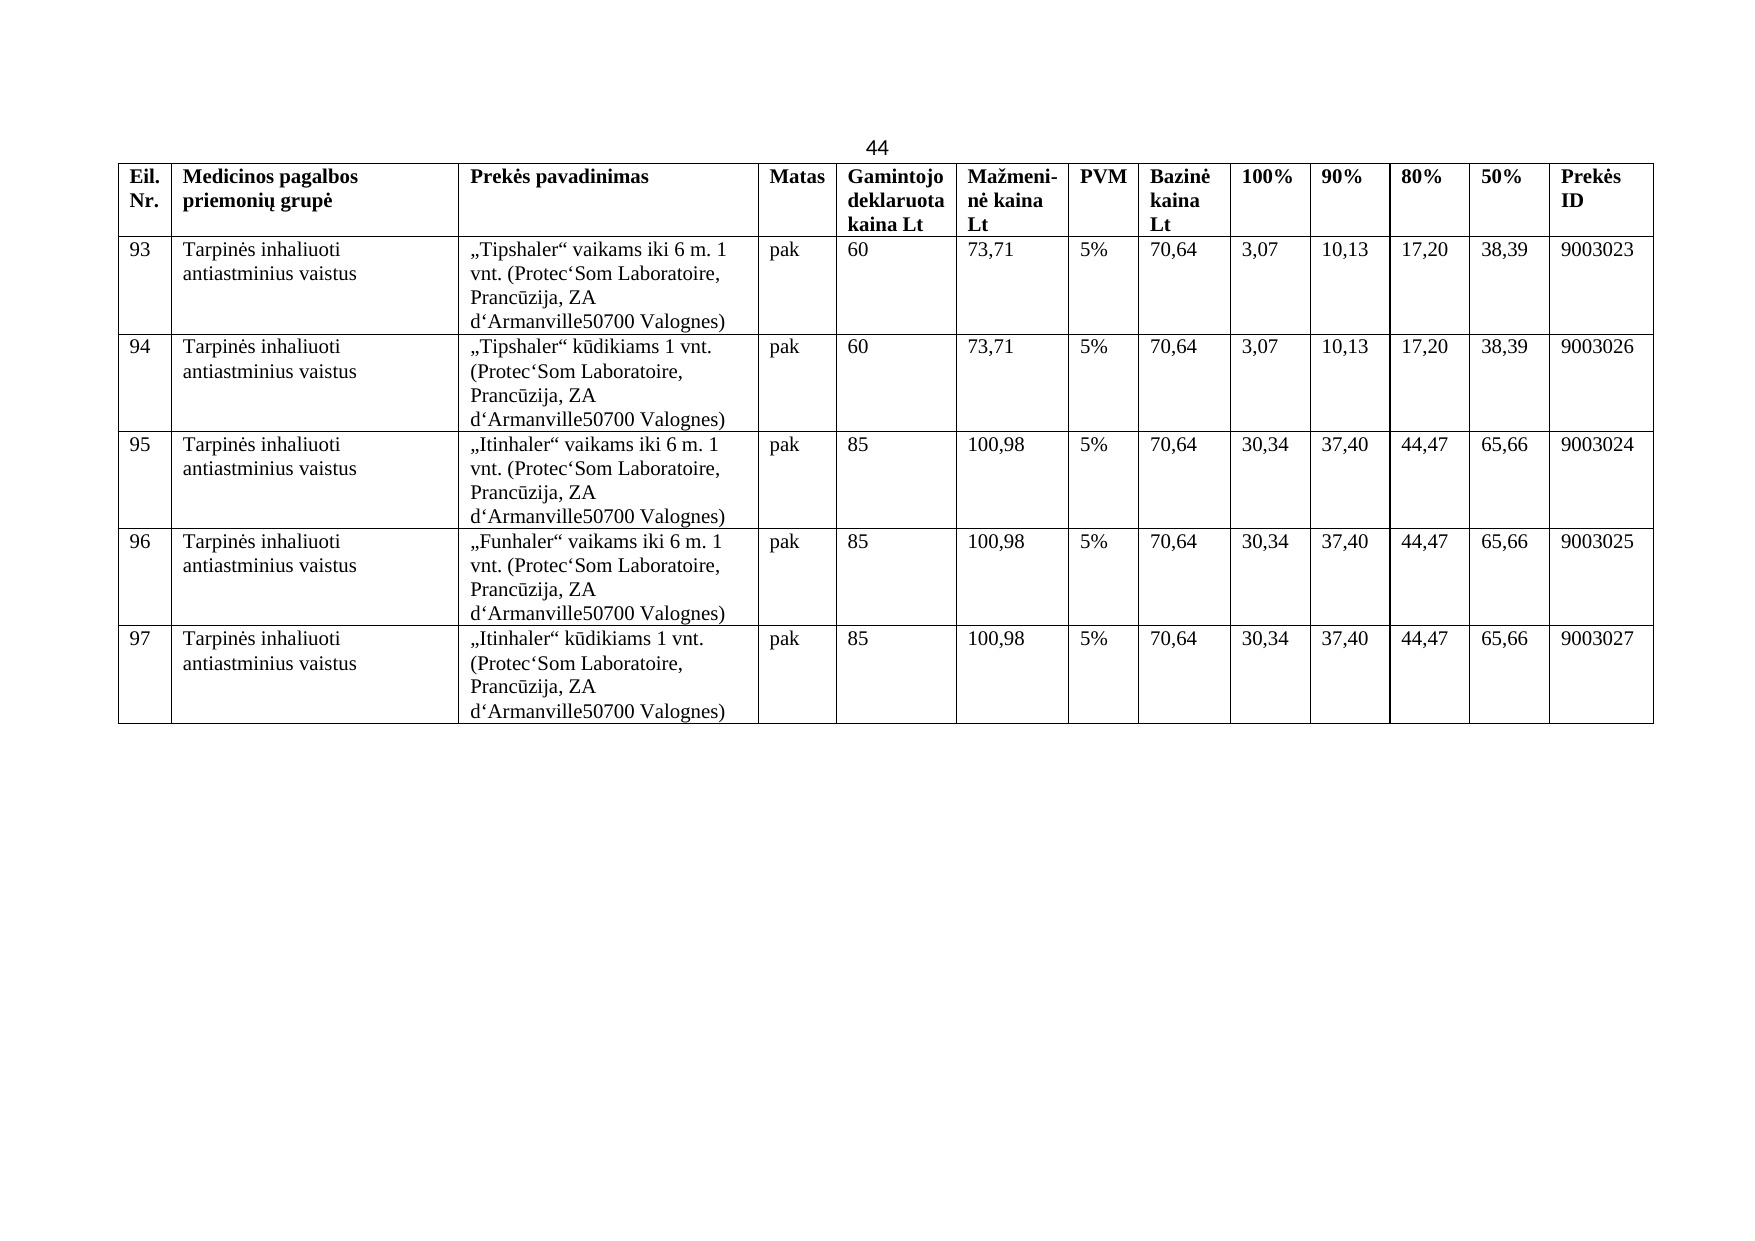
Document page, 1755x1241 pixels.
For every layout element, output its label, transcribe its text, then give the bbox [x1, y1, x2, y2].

table_cell 73,71 [957, 237, 1068, 333]
table_cell 70,64 [1139, 529, 1230, 625]
table_cell 17,20 [1391, 335, 1469, 431]
table_cell 17,20 [1391, 237, 1469, 333]
table_header Mažmeni-nė kaina Lt [957, 164, 1068, 236]
table_cell 65,66 [1470, 529, 1549, 625]
table_cell 9003026 [1550, 335, 1653, 431]
table_cell 5% [1069, 626, 1138, 723]
table_header Prekės ID [1550, 164, 1653, 236]
table_cell pak [759, 626, 836, 723]
table_cell 10,13 [1311, 237, 1389, 333]
table_cell 3,07 [1231, 237, 1310, 333]
table_cell 100,98 [957, 626, 1068, 723]
table_cell 5% [1069, 335, 1138, 431]
table_cell 95 [119, 432, 171, 528]
table_header PVM [1069, 164, 1138, 236]
table_cell 30,34 [1231, 529, 1310, 625]
table_cell „Itinhaler“ vaikams iki 6 m. 1 vnt. (Protec‘Som Laboratoire, Prancūzija, ZA d‘Armanville50700 Valognes) [459, 432, 758, 528]
table_cell 60 [837, 237, 956, 333]
table_cell 30,34 [1231, 626, 1310, 723]
table_cell 100,98 [957, 529, 1068, 625]
table_header 50% [1470, 164, 1549, 236]
table_cell „Tipshaler“ kūdikiams 1 vnt. (Protec‘Som Laboratoire, Prancūzija, ZA d‘Armanville50700 Valognes) [459, 335, 758, 431]
table_cell 5% [1069, 237, 1138, 333]
table_cell 44,47 [1391, 432, 1469, 528]
table_cell 94 [119, 335, 171, 431]
table_header Gamintojo deklaruota kaina Lt [837, 164, 956, 236]
table_cell 65,66 [1470, 432, 1549, 528]
table_cell 70,64 [1139, 432, 1230, 528]
table_cell 93 [119, 237, 171, 333]
table_cell 5% [1069, 432, 1138, 528]
table_cell pak [759, 432, 836, 528]
table_cell 5% [1069, 529, 1138, 625]
table_cell 10,13 [1311, 335, 1389, 431]
table_header 100% [1231, 164, 1310, 236]
table_header 90% [1311, 164, 1389, 236]
table_header Medicinos pagalbos priemonių grupė [172, 164, 458, 236]
table_cell Tarpinės inhaliuoti antiastminius vaistus [172, 335, 458, 431]
table_cell 44,47 [1391, 626, 1469, 723]
table_cell 60 [837, 335, 956, 431]
table_cell Tarpinės inhaliuoti antiastminius vaistus [172, 626, 458, 723]
table_cell 37,40 [1311, 432, 1389, 528]
table_cell 9003024 [1550, 432, 1653, 528]
table_cell 65,66 [1470, 626, 1549, 723]
table_cell Tarpinės inhaliuoti antiastminius vaistus [172, 529, 458, 625]
table_cell 70,64 [1139, 237, 1230, 333]
table_cell 70,64 [1139, 335, 1230, 431]
table_cell Tarpinės inhaliuoti antiastminius vaistus [172, 237, 458, 333]
table_cell 9003023 [1550, 237, 1653, 333]
table_cell 38,39 [1470, 335, 1549, 431]
table_cell 100,98 [957, 432, 1068, 528]
table_cell „Itinhaler“ kūdikiams 1 vnt. (Protec‘Som Laboratoire, Prancūzija, ZA d‘Armanville50700 Valognes) [459, 626, 758, 723]
table_cell Tarpinės inhaliuoti antiastminius vaistus [172, 432, 458, 528]
table_cell 37,40 [1311, 626, 1389, 723]
table_cell 85 [837, 626, 956, 723]
table_cell 3,07 [1231, 335, 1310, 431]
table_cell pak [759, 237, 836, 333]
table_cell 38,39 [1470, 237, 1549, 333]
table_cell 9003027 [1550, 626, 1653, 723]
table_cell 9003025 [1550, 529, 1653, 625]
table_cell pak [759, 529, 836, 625]
table_cell 30,34 [1231, 432, 1310, 528]
table_cell pak [759, 335, 836, 431]
table_header Eil. Nr. [119, 164, 171, 236]
table_cell 44,47 [1391, 529, 1469, 625]
table_header 80% [1391, 164, 1469, 236]
table_header Prekės pavadinimas [459, 164, 758, 236]
table_cell 85 [837, 529, 956, 625]
table_cell 73,71 [957, 335, 1068, 431]
table_header Bazinė kaina Lt [1139, 164, 1230, 236]
table_cell 70,64 [1139, 626, 1230, 723]
table_header Matas [759, 164, 836, 236]
table_cell 37,40 [1311, 529, 1389, 625]
table_cell „Funhaler“ vaikams iki 6 m. 1 vnt. (Protec‘Som Laboratoire, Prancūzija, ZA d‘Armanville50700 Valognes) [459, 529, 758, 625]
table_cell 97 [119, 626, 171, 723]
table_cell 85 [837, 432, 956, 528]
table_cell „Tipshaler“ vaikams iki 6 m. 1 vnt. (Protec‘Som Laboratoire, Prancūzija, ZA d‘Armanville50700 Valognes) [459, 237, 758, 333]
table_cell 96 [119, 529, 171, 625]
